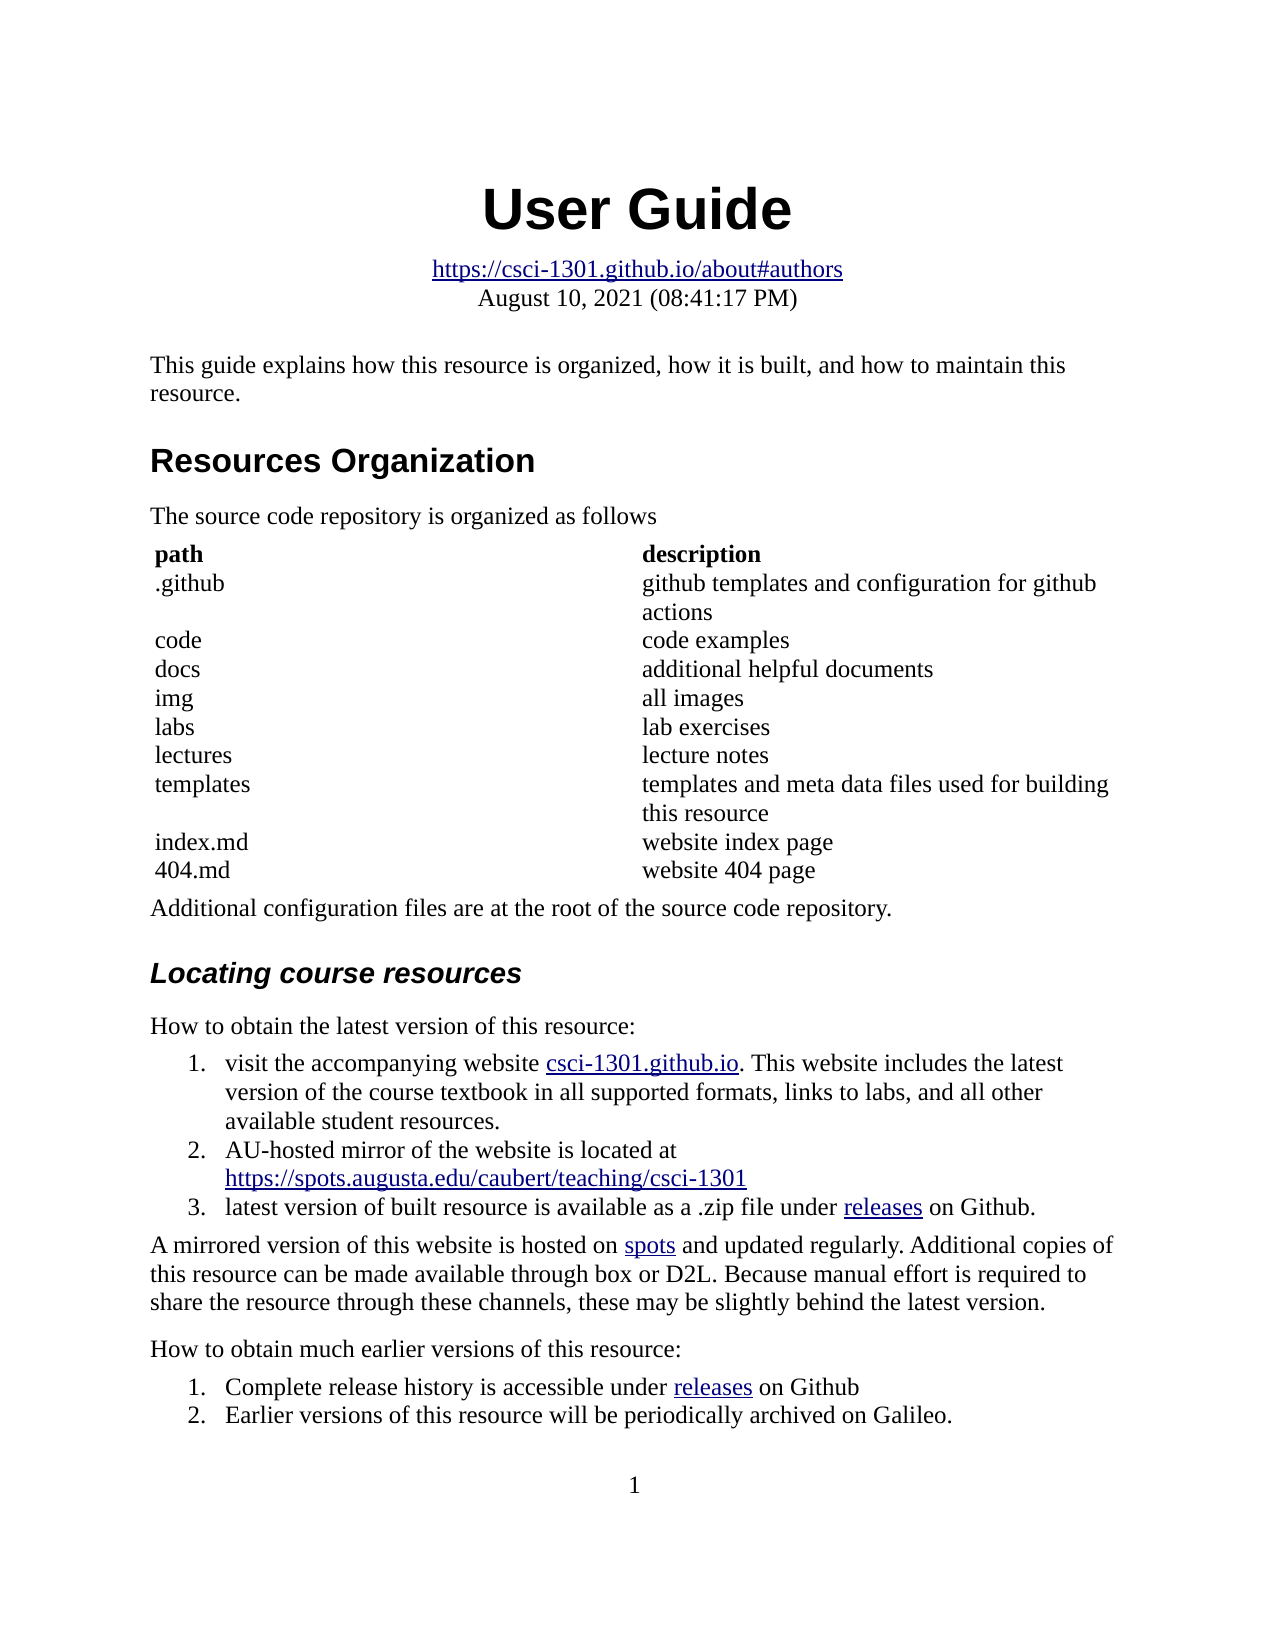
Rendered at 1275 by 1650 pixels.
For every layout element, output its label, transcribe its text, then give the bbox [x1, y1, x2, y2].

table_cell templates and meta data files used for building this resource [638, 769, 1125, 827]
text A mirrored version of this website is hosted on spots and updated regularly. Additional copies of this resource can be made available through box or D2L. Because manual effort is required to share the resource through these channels, these may be slightly behind the latest version. [150, 1230, 1125, 1316]
table_cell all images [638, 683, 1125, 712]
list AU-hosted mirror of the website is located at https://spots.augusta.edu/caubert/teaching/csci-1301 [187, 1135, 1125, 1192]
table_cell lab exercises [638, 712, 1125, 740]
subtitle Resources Organization [150, 441, 1125, 480]
table_cell 404.md [150, 855, 637, 884]
subtitle Locating course resources [150, 956, 1125, 989]
table_cell code [150, 625, 637, 654]
text How to obtain the latest version of this resource: [150, 1011, 1125, 1039]
text The source code repository is organized as follows [150, 501, 1125, 530]
text August 10, 2021 (08:41:17 PM) [150, 283, 1125, 312]
table_cell .github [150, 568, 637, 625]
list latest version of built resource is available as a .zip file under releases on Github. [187, 1192, 1125, 1221]
table_cell index.md [150, 827, 637, 855]
table_cell additional helpful documents [638, 654, 1125, 683]
text Additional configuration files are at the root of the source code repository. [150, 893, 1125, 922]
table_header description [638, 539, 1125, 568]
list Complete release history is accessible under releases on Github [187, 1372, 1125, 1401]
table_cell github templates and configuration for github actions [638, 568, 1125, 625]
table_cell labs [150, 712, 637, 740]
text How to obtain much earlier versions of this resource: [150, 1334, 1125, 1363]
list visit the accompanying website csci-1301.github.io. This website includes the latest version of the course textbook in all supported formats, links to labs, and all other available student resources. [187, 1048, 1125, 1135]
table_cell lecture notes [638, 740, 1125, 769]
text This guide explains how this resource is organized, how it is built, and how to maintain this resource. [150, 350, 1125, 407]
table_cell code examples [638, 625, 1125, 654]
table_cell docs [150, 654, 637, 683]
list Earlier versions of this resource will be periodically archived on Galileo. [187, 1401, 1125, 1429]
text https://csci-1301.github.io/about#authors [150, 254, 1125, 283]
table_cell website index page [638, 827, 1125, 855]
table_cell img [150, 683, 637, 712]
table_cell templates [150, 769, 637, 827]
table_header path [150, 539, 637, 568]
table_cell lectures [150, 740, 637, 769]
title User Guide [150, 175, 1125, 242]
table_cell website 404 page [638, 855, 1125, 884]
